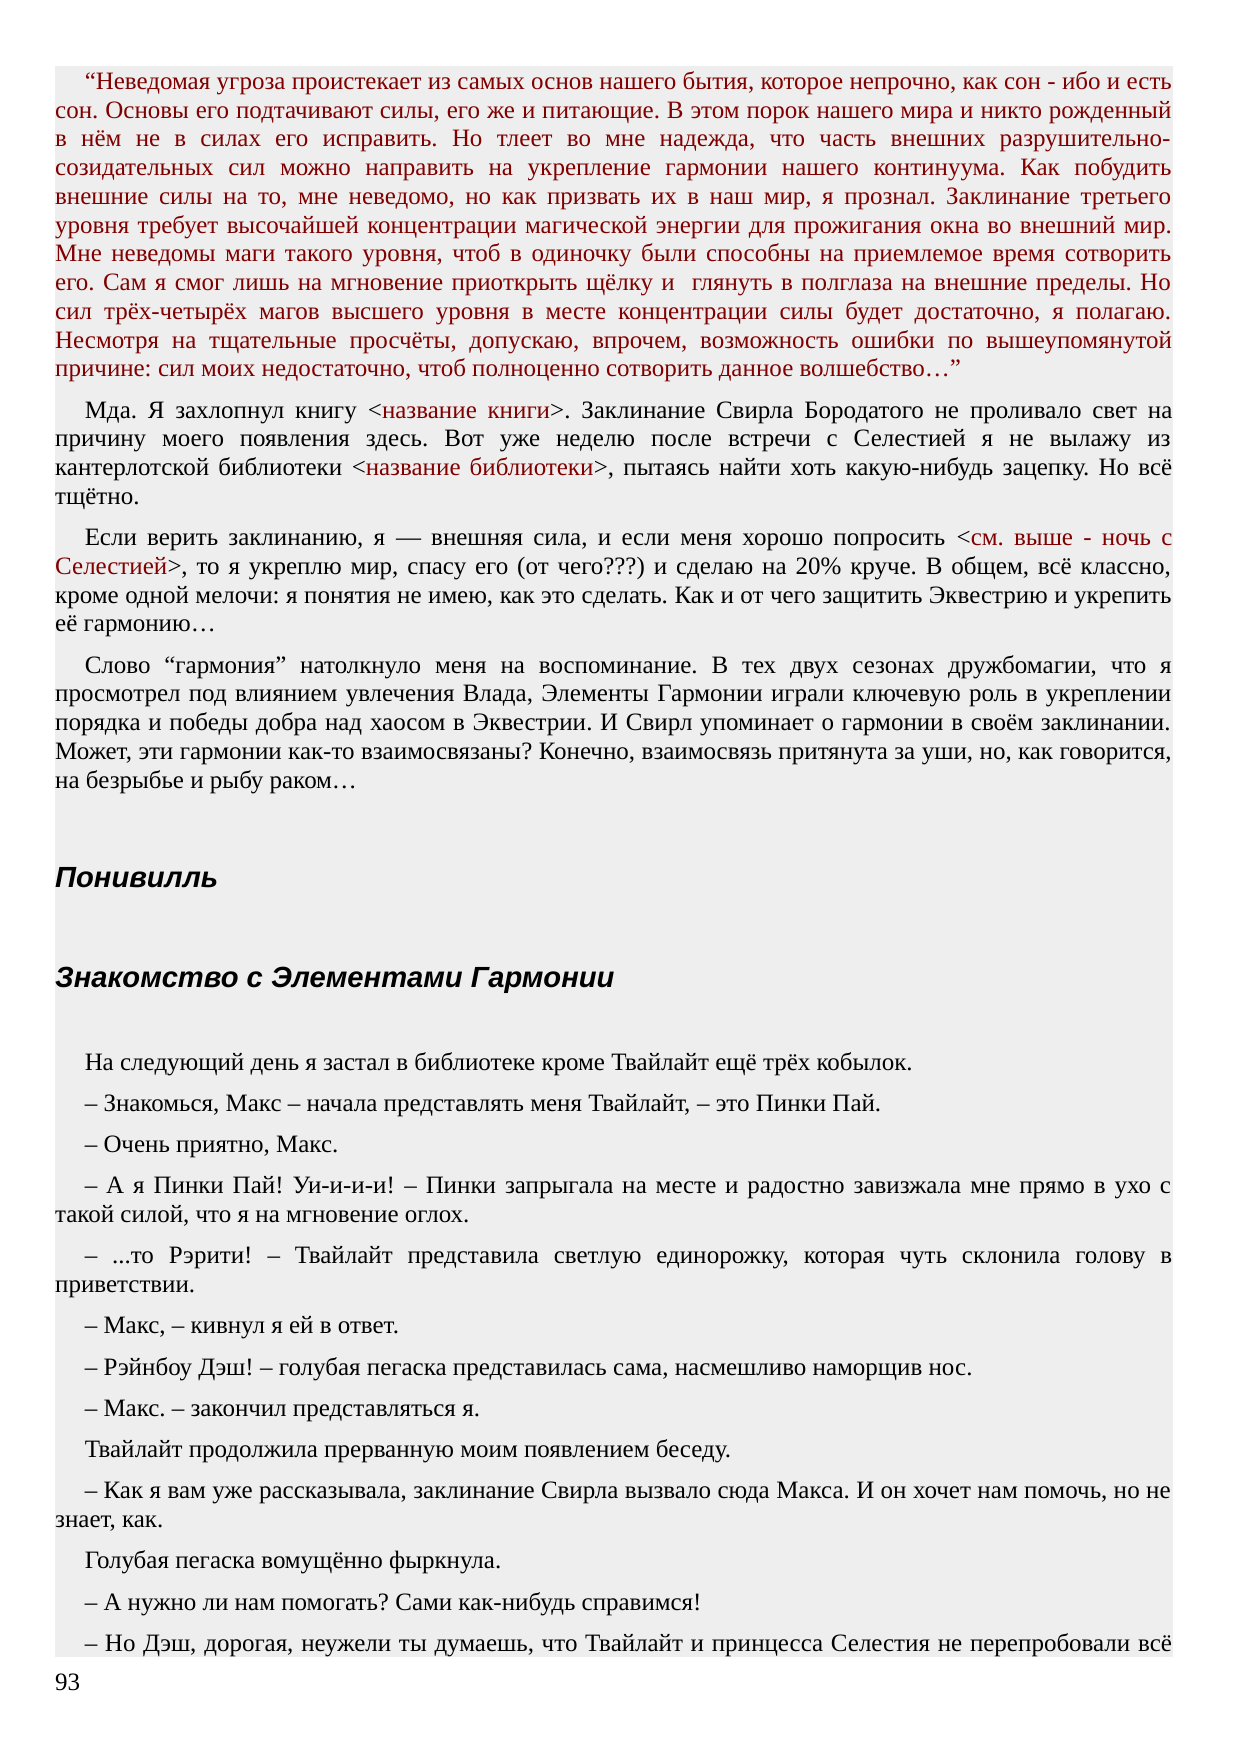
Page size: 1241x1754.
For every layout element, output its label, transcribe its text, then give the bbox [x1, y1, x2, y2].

subtitle Понивилль [55, 860, 1173, 893]
text Мда. Я захлопнул книгу <название книги>. Заклинание Свирла Бородатого не проливало свет на причину моего появления здесь. Вот уже неделю после встречи с Селестией я не вылажу из кантерлотской библиотеки <название библиотеки>, пытаясь найти хоть какую-нибудь зацепку. Но всё тщётно. [55, 395, 1173, 510]
subtitle Знакомство с Элементами Гармонии [55, 959, 1173, 993]
text – Макс, – кивнул я ей в ответ. [55, 1311, 1173, 1339]
text – Макс. – закончил представляться я. [55, 1393, 1173, 1422]
text – А я Пинки Пай! Уи-и-и-и! – Пинки запрыгала на месте и радостно завизжала мне прямо в ухо с такой силой, что я на мгновение оглох. [55, 1171, 1173, 1228]
text – Очень приятно, Макс. [55, 1129, 1173, 1158]
text – Рэйнбоу Дэш! – голубая пегаска представилась сама, насмешливо наморщив нос. [55, 1352, 1173, 1381]
text Голубая пегаска вомущённо фыркнула. [55, 1546, 1173, 1574]
text – Знакомься, Макс – начала представлять меня Твайлайт, – это Пинки Пай. [55, 1088, 1173, 1117]
text Если верить заклинанию, я — внешняя сила, и если меня хорошо попросить <см. выше - ночь с Селестией>, то я укреплю мир, спасу его (от чего???) и сделаю на 20% круче. В общем, всё классно, кроме одной мелочи: я понятия не имею, как это сделать. Как и от чего защитить Эквестрию и укрепить её гармонию… [55, 522, 1173, 637]
text На следующий день я застал в библиотеке кроме Твайлайт ещё трёх кобылок. [55, 1047, 1173, 1076]
text – Но Дэш, дорогая, неужели ты думаешь, что Твайлайт и принцесса Селестия не перепробовали всё [55, 1628, 1173, 1657]
text – А нужно ли нам помогать? Сами как-нибудь справимся! [55, 1587, 1173, 1616]
text Твайлайт продолжила прерванную моим появлением беседу. [55, 1434, 1173, 1463]
text – Как я вам уже рассказывала, заклинание Свирла вызвало сюда Макса. И он хочет нам помочь, но не знает, как. [55, 1476, 1173, 1533]
text “Неведомая угроза проистекает из самых основ нашего бытия, которое непрочно, как сон - ибо и есть сон. Основы его подтачивают силы, его же и питающие. В этом порок нашего мира и никто рожденный в нём не в силах его исправить. Но тлеет во мне надежда, что часть внешних разрушительно-созидательных сил можно направить на укрепление гармонии нашего континуума. Как побудить внешние силы на то, мне неведомо, но как призвать их в наш мир, я прознал. Заклинание третьего уровня требует высочайшей концентрации магической энергии для прожигания окна во внешний мир. Мне неведомы маги такого уровня, чтоб в одиночку были способны на приемлемое время сотворить его. Сам я смог лишь на мгновение приоткрыть щёлку и глянуть в полглаза на внешние пределы. Но сил трёх-четырёх магов высшего уровня в месте концентрации силы будет достаточно, я полагаю. Несмотря на тщательные просчёты, допускаю, впрочем, возможность ошибки по вышеупомянутой причине: сил моих недостаточно, чтоб полноценно сотворить данное волшебство…” [55, 66, 1173, 382]
text Слово “гармония” натолкнуло меня на воспоминание. В тех двух сезонах дружбомагии, что я просмотрел под влиянием увлечения Влада, Элементы Гармонии играли ключевую роль в укреплении порядка и победы добра над хаосом в Эквестрии. И Свирл упоминает о гармонии в своём заклинании. Может, эти гармонии как-то взаимосвязаны? Конечно, взаимосвязь притянута за уши, но, как говорится, на безрыбье и рыбу раком… [55, 650, 1173, 793]
text – ...то Рэрити! – Твайлайт представила светлую единорожку, которая чуть склонила голову в приветствии. [55, 1241, 1173, 1298]
